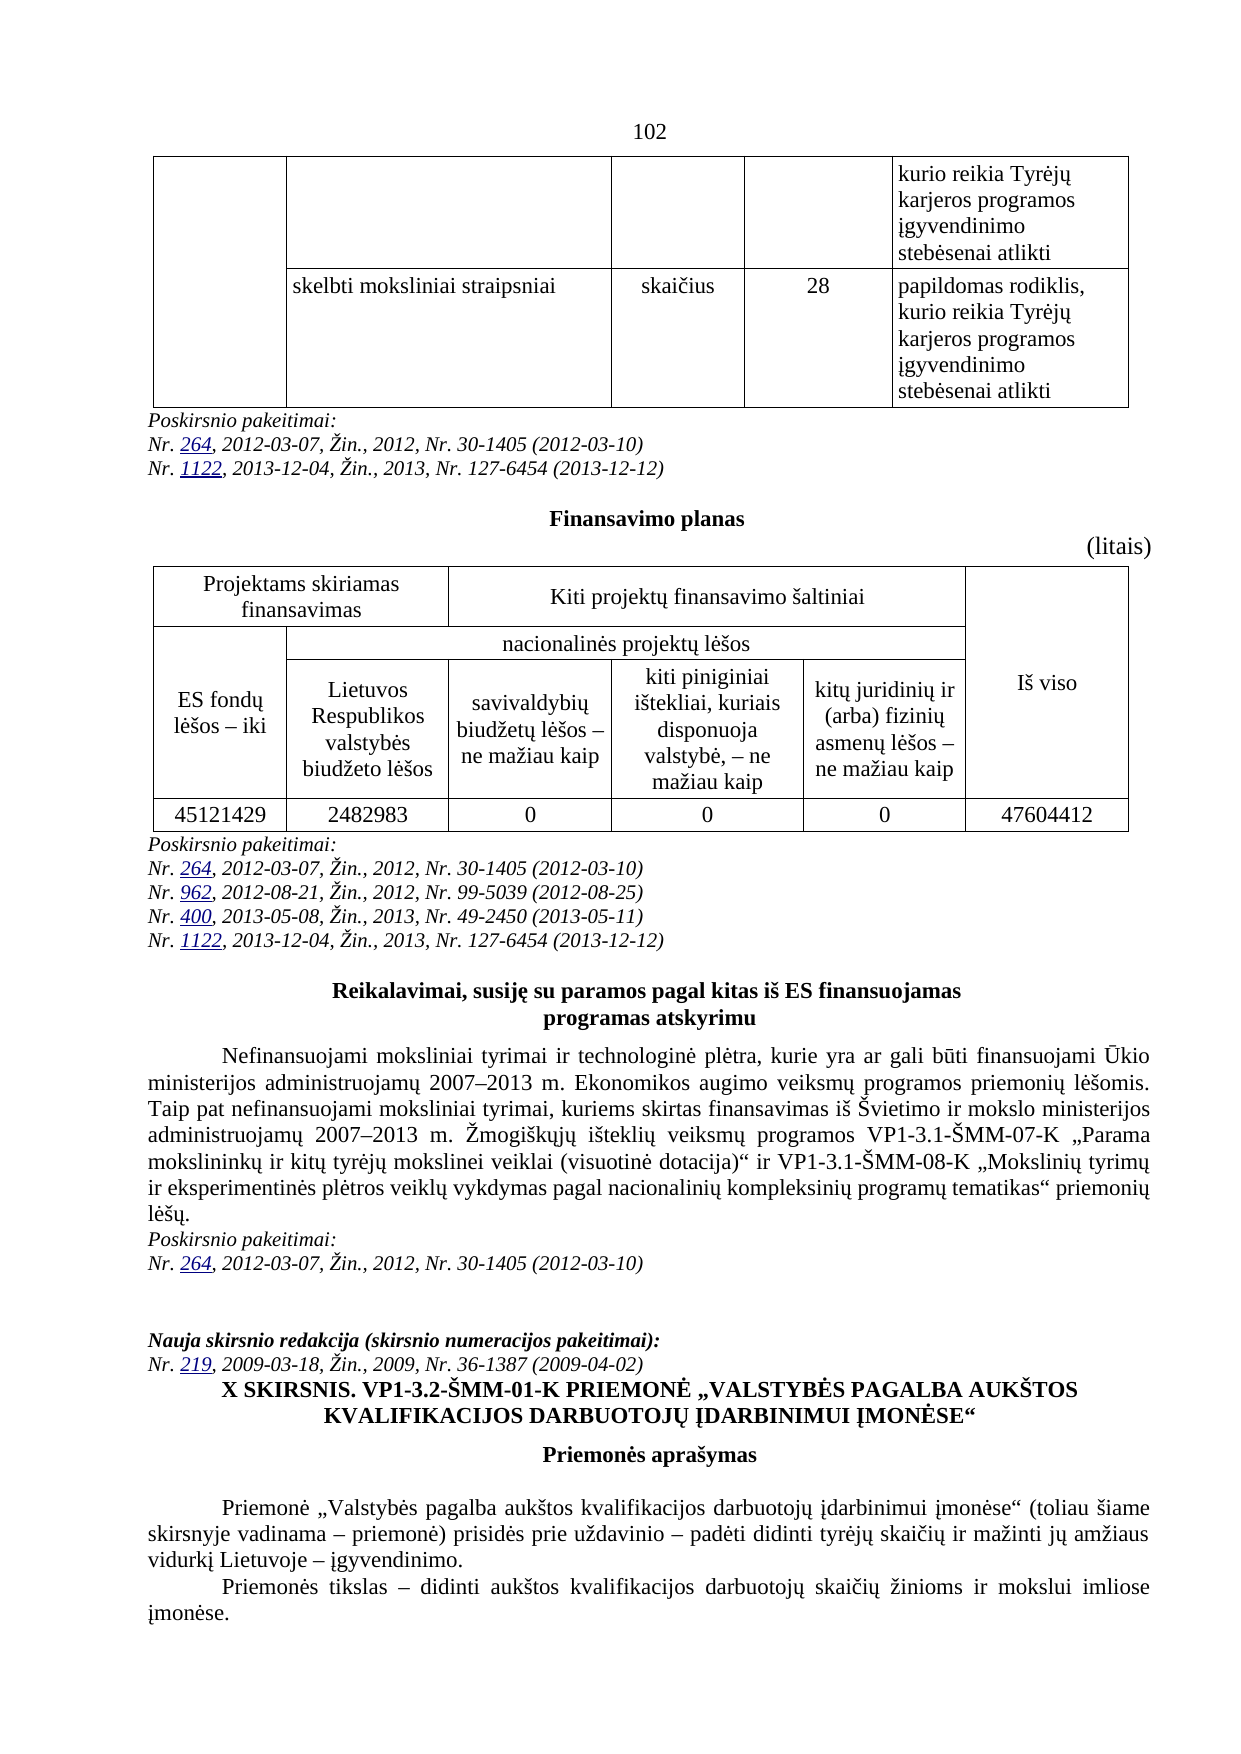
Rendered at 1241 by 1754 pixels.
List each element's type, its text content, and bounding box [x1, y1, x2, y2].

table_cell papildomas rodiklis, kurio reikia Tyrėjų karjeros programos įgyvendinimo stebėsenai atlikti [893, 269, 1128, 407]
table_cell 2482983 [287, 799, 448, 831]
text Nr. 219, 2009-03-18, Žin., 2009, Nr. 36-1387 (2009-04-02) [148, 1352, 1152, 1376]
table_cell 0 [612, 799, 803, 831]
table_cell kiti piniginiai ištekliai, kuriais disponuoja valstybė, – ne mažiau kaip [612, 660, 803, 798]
text Nefinansuojami moksliniai tyrimai ir technologinė plėtra, kurie yra ar gali būti finansuojami Ūkio ministerijos administruojamų 2007–2013 m. Ekonomikos augimo veiksmų programos priemonių lėšomis. Taip pat nefinansuojami moksliniai tyrimai, kuriems skirtas finansavimas iš Švietimo ir mokslo ministerijos administruojamų 2007–2013 m. Žmogiškųjų išteklių veiksmų programos VP1-3.1-ŠMM-07-K „Parama mokslininkų ir kitų tyrėjų mokslinei veiklai (visuotinė dotacija)“ ir VP1-3.1-ŠMM-08-K „Mokslinių tyrimų ir eksperimentinės plėtros veiklų vykdymas pagal nacionalinių kompleksinių programų tematikas“ priemonių lėšų. [148, 1042, 1152, 1227]
table_cell 45121429 [154, 799, 286, 831]
table_cell kurio reikia Tyrėjų karjeros programos įgyvendinimo stebėsenai atlikti [893, 157, 1128, 268]
table_header Projektams skiriamas finansavimas [154, 567, 448, 626]
table_cell [612, 157, 744, 268]
table_cell 28 [745, 269, 892, 407]
table_cell 47604412 [966, 799, 1128, 831]
text Nr. 264, 2012-03-07, Žin., 2012, Nr. 30-1405 (2012-03-10) [148, 432, 1152, 456]
text Finansavimo planas [148, 505, 1152, 531]
table_cell skaičius [612, 269, 744, 407]
table_cell skelbti moksliniai straipsniai [287, 269, 611, 407]
text Priemonės aprašymas [148, 1441, 1152, 1467]
table_cell [154, 157, 286, 407]
table_cell [745, 157, 892, 268]
text Nr. 400, 2013-05-08, Žin., 2013, Nr. 49-2450 (2013-05-11) [148, 904, 1152, 928]
text X SKIRSNIS. VP1-3.2-ŠMM-01-K priemonė „Valstybės pagalba AUKŠTOS KVALIFIKACIJOS DARBUOTOJŲ įdarbinimui įmonėse“ [148, 1376, 1152, 1428]
text Poskirsnio pakeitimai: [148, 1227, 1152, 1251]
table_cell nacionalinės projektų lėšos [287, 627, 965, 659]
text Nr. 264, 2012-03-07, Žin., 2012, Nr. 30-1405 (2012-03-10) [148, 1251, 1152, 1275]
text Priemonės tikslas – didinti aukštos kvalifikacijos darbuotojų skaičių žinioms ir mokslui imliose įmonėse. [148, 1573, 1152, 1626]
table_cell [287, 157, 611, 268]
text Reikalavimai, susiję su paramos pagal kitas iš ES finansuojamas programas atskyrimu [148, 977, 1152, 1030]
text Nr. 962, 2012-08-21, Žin., 2012, Nr. 99-5039 (2012-08-25) [148, 880, 1152, 904]
text Nauja skirsnio redakcija (skirsnio numeracijos pakeitimai): [148, 1328, 1152, 1352]
text Nr. 1122, 2013-12-04, Žin., 2013, Nr. 127-6454 (2013-12-12) [148, 928, 1152, 952]
text (litais) [148, 531, 1152, 560]
table_cell kitų juridinių ir (arba) fizinių asmenų lėšos – ne mažiau kaip [804, 660, 965, 798]
table_header Iš viso [966, 567, 1128, 798]
text Nr. 264, 2012-03-07, Žin., 2012, Nr. 30-1405 (2012-03-10) [148, 856, 1152, 880]
table_cell 0 [449, 799, 611, 831]
text Nr. 1122, 2013-12-04, Žin., 2013, Nr. 127-6454 (2013-12-12) [148, 456, 1152, 480]
table_cell Lietuvos Respublikos valstybės biudžeto lėšos [287, 660, 448, 798]
text Poskirsnio pakeitimai: [148, 832, 1152, 856]
text Poskirsnio pakeitimai: [148, 408, 1152, 432]
table_cell ES fondų lėšos – iki [154, 627, 286, 798]
text Priemonė „Valstybės pagalba aukštos kvalifikacijos darbuotojų įdarbinimui įmonėse“ (toliau šiame skirsnyje vadinama – priemonė) prisidės prie uždavinio – padėti didinti tyrėjų skaičių ir mažinti jų amžiaus vidurkį Lietuvoje – įgyvendinimo. [148, 1494, 1152, 1573]
table_header Kiti projektų finansavimo šaltiniai [449, 567, 965, 626]
table_cell savivaldybių biudžetų lėšos – ne mažiau kaip [449, 660, 611, 798]
table_cell 0 [804, 799, 965, 831]
